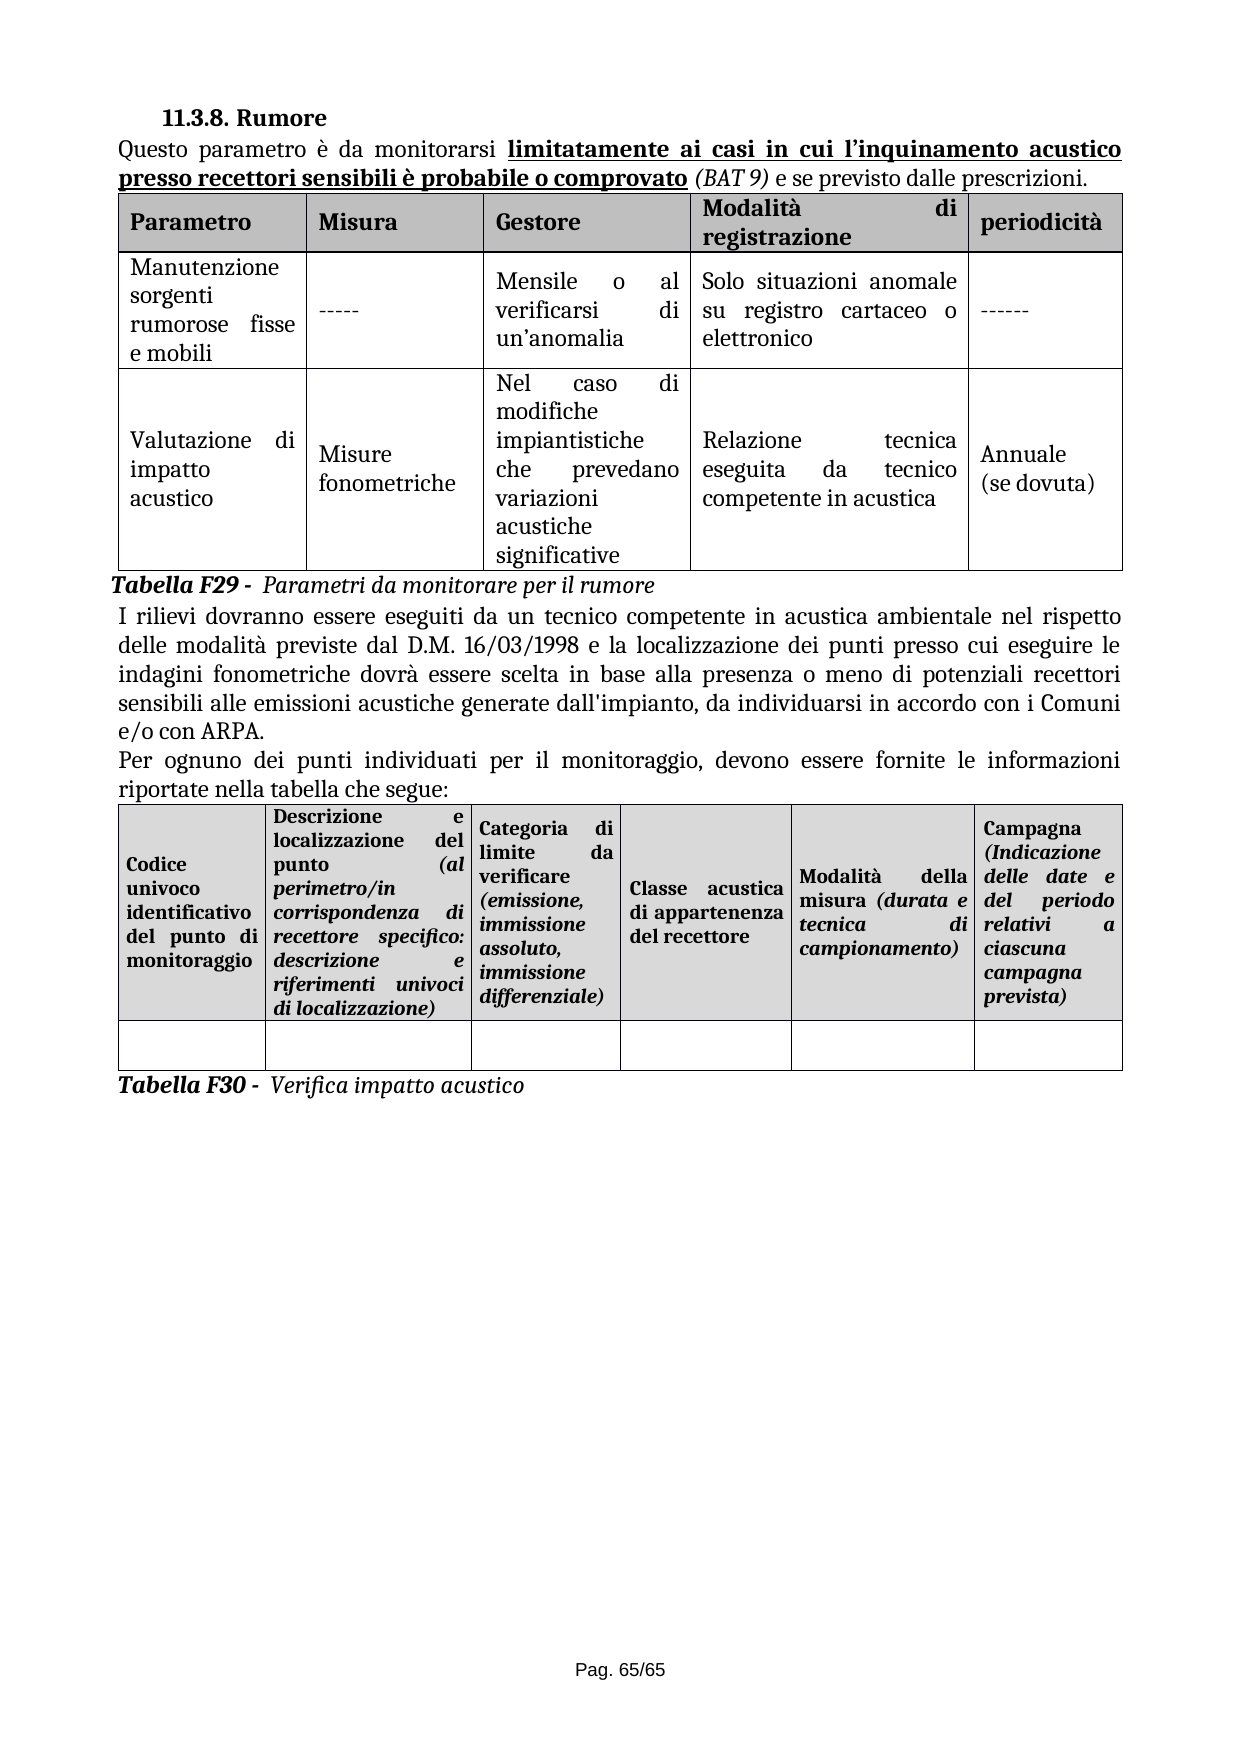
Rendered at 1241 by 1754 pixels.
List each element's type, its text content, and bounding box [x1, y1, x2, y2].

table_cell [266, 1021, 471, 1070]
table_header Modalità della misura (durata e tecnica di campionamento) [792, 805, 974, 1020]
table_cell ------ [969, 253, 1122, 367]
table_header Classe acustica di appartenenza del recettore [621, 805, 791, 1020]
subtitle Rumore [162, 104, 1122, 132]
table_cell [472, 1021, 620, 1070]
table_header Misura [307, 194, 483, 251]
table_cell [119, 1021, 265, 1070]
list Parametri da monitorare per il rumore [110, 571, 1122, 599]
table_cell Nel caso di modifiche impiantistiche che prevedano variazioni acustiche significative [484, 369, 690, 570]
table_header periodicità [969, 194, 1122, 251]
table_cell Relazione tecnica eseguita da tecnico competente in acustica [691, 369, 968, 570]
list Verifica impatto acustico [117, 1071, 1122, 1100]
table_cell Manutenzione sorgenti rumorose fisse e mobili [119, 253, 306, 367]
table_cell ----- [307, 253, 483, 367]
table_header Parametro [119, 194, 306, 251]
text Per ognuno dei punti individuati per il monitoraggio, devono essere fornite le informazioni riportate nella tabella che segue: [118, 746, 1122, 803]
table_header Categoria di limite da verificare (emissione, immissione assoluto, immissione differenziale) [472, 805, 620, 1020]
table_header Descrizione e localizzazione del punto (al perimetro/in corrispondenza di recettore specifico: descrizione e riferimenti univoci di localizzazione) [266, 805, 471, 1020]
text I rilievi dovranno essere eseguiti da un tecnico competente in acustica ambientale nel rispetto delle modalità previste dal D.M. 16/03/1998 e la localizzazione dei punti presso cui eseguire le indagini fonometriche dovrà essere scelta in base alla presenza o meno di potenziali recettori sensibili alle emissioni acustiche generate dall'impianto, da individuarsi in accordo con i Comuni e/o con ARPA. [118, 602, 1122, 746]
table_cell Mensile o al verificarsi di un’anomalia [484, 253, 690, 367]
table_cell Solo situazioni anomale su registro cartaceo o elettronico [691, 253, 968, 367]
text Questo parametro è da monitorarsi limitatamente ai casi in cui l’inquinamento acustico presso recettori sensibili è probabile o comprovato (BAT 9) e se previsto dalle prescrizioni. [118, 135, 1122, 193]
table_cell Misure fonometriche [307, 369, 483, 570]
table_cell Annuale (se dovuta) [969, 369, 1122, 570]
table_cell [792, 1021, 974, 1070]
table_header Campagna (Indicazione delle date e del periodo relativi a ciascuna campagna prevista) [975, 805, 1122, 1020]
table_header Gestore [484, 194, 690, 251]
table_cell Valutazione di impatto acustico [119, 369, 306, 570]
table_header Codice univoco identificativo del punto di monitoraggio [119, 805, 265, 1020]
table_cell [621, 1021, 791, 1070]
table_header Modalità di registrazione [691, 194, 968, 251]
table_cell [975, 1021, 1122, 1070]
